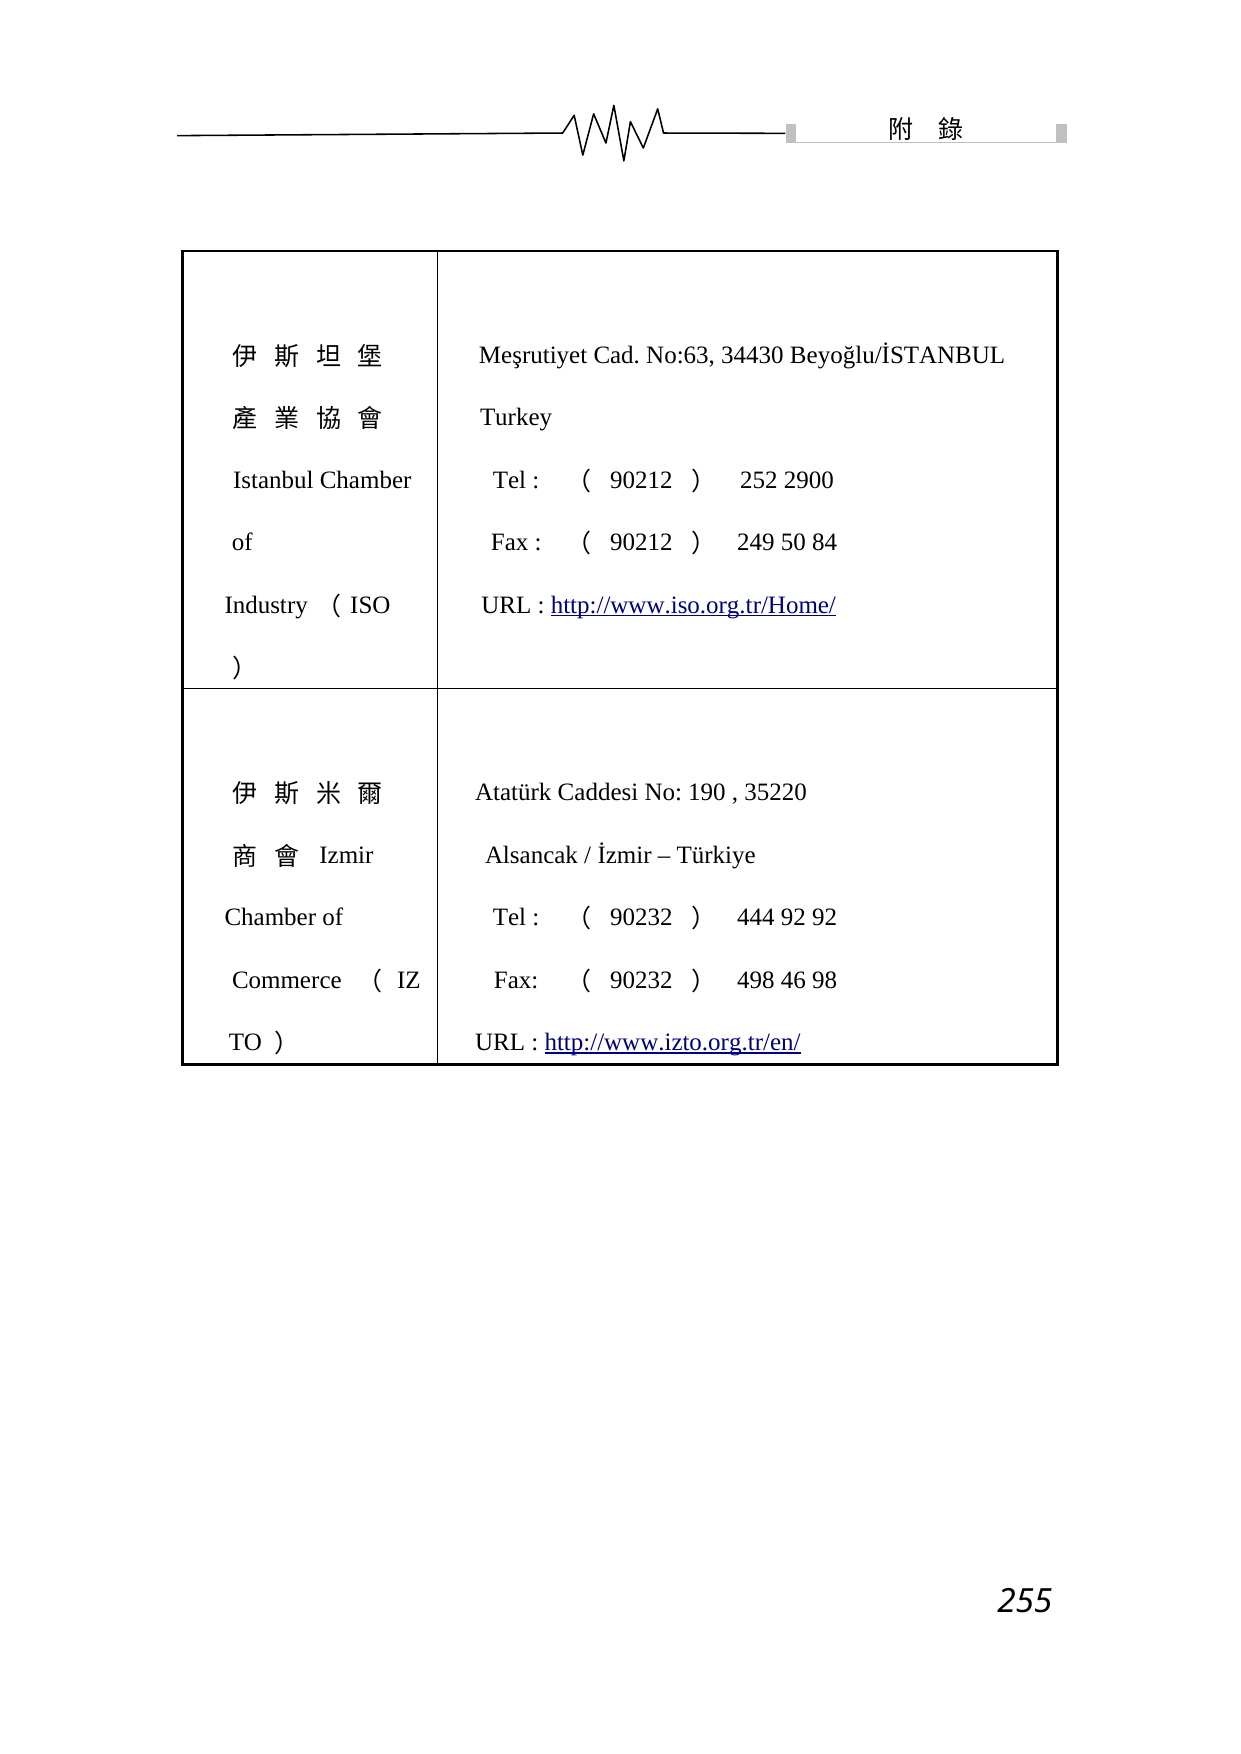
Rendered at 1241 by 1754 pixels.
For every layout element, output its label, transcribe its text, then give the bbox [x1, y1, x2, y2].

table_cell 伊斯米爾商會Izmir Chamber of Commerce（IZTO） [184, 689, 437, 1063]
table_cell Meşrutiyet Cad. No:63, 34430 Beyoğlu/İSTANBUL Turkey Tel :（90212）252 2900 Fax :（90212）249 50 84 URL : http://www.iso.org.tr/Home/ [438, 252, 1056, 688]
table_cell 伊斯坦堡產業協會Istanbul Chamber of Industry（ISO） [184, 252, 437, 688]
table_cell Atatürk Caddesi No: 190 , 35220 Alsancak / İzmir – Türkiye Tel :（90232）444 92 92 Fax:（90232）498 46 98 URL : http://www.izto.org.tr/en/ [438, 689, 1056, 1063]
